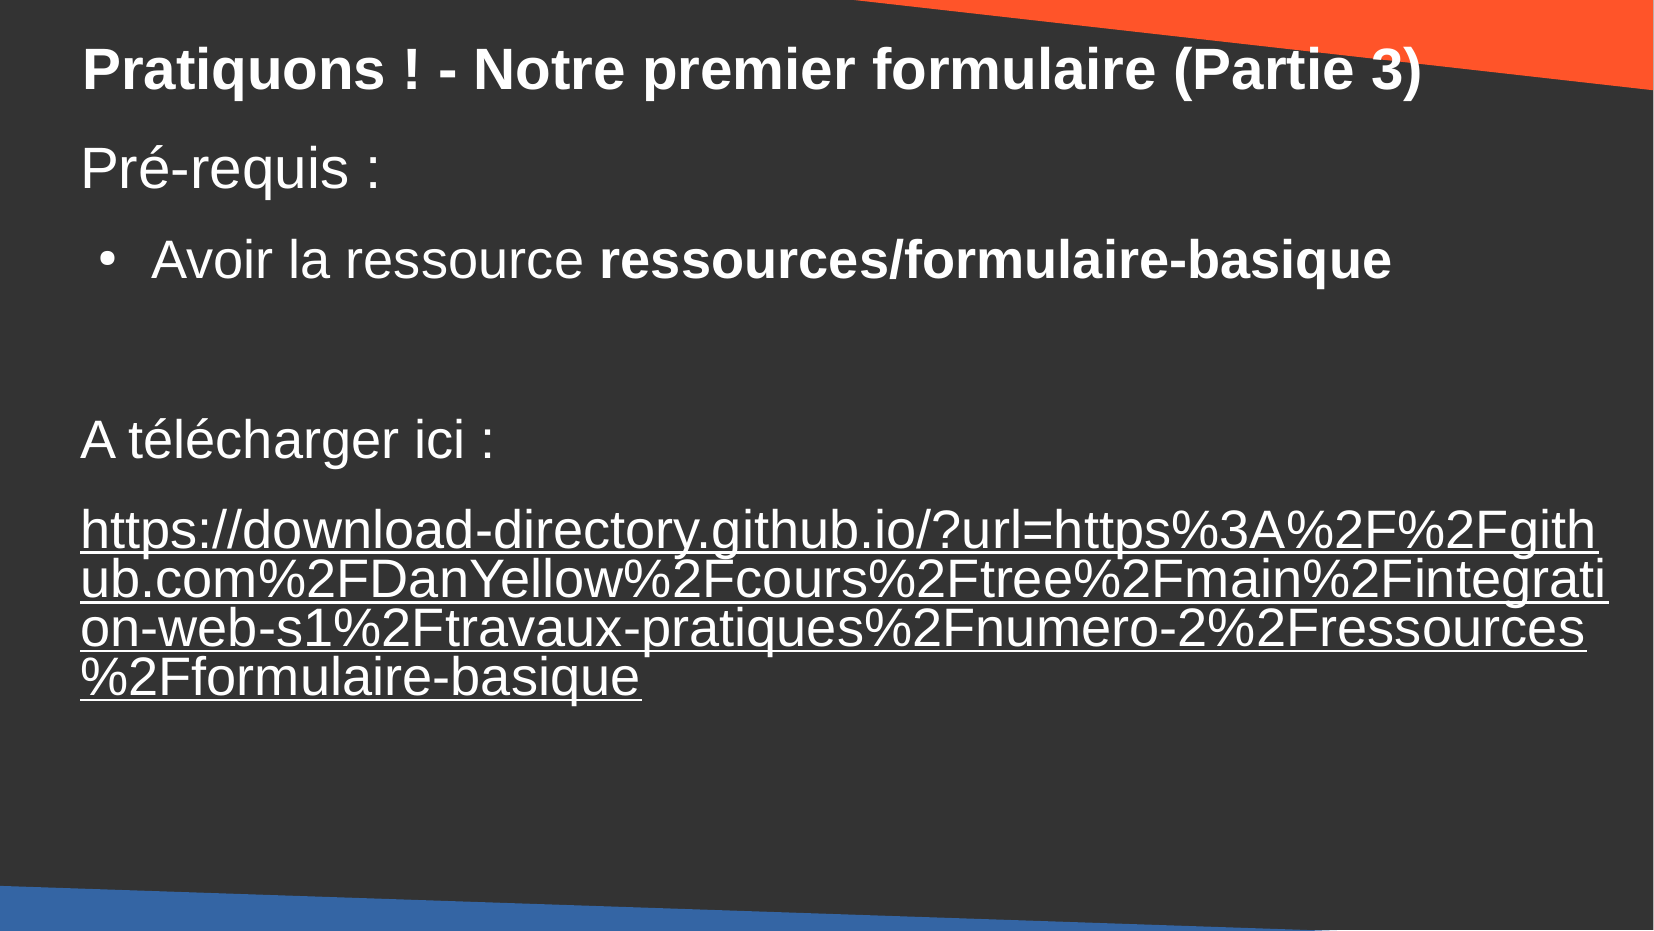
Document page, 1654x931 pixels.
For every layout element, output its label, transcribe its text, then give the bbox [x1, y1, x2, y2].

list Pré-requis : Avoir la ressource ressources/formulaire-basique A télécharger ici : https://download-directory.github.io/?url=https%3A%2F%2Fgithub.com%2FDanYellow%2Fcours%2Ftree%2Fmain%2Fintegration-web-s1%2Ftravaux-pratiques%2Fnumero-2%2Fressources%2Fformulaire-basique [80, 135, 1620, 721]
text_box [854, 0, 1654, 91]
text_box [0, 885, 1337, 931]
title Pratiquons ! - Notre premier formulaire (Partie 3) [82, 37, 1571, 114]
